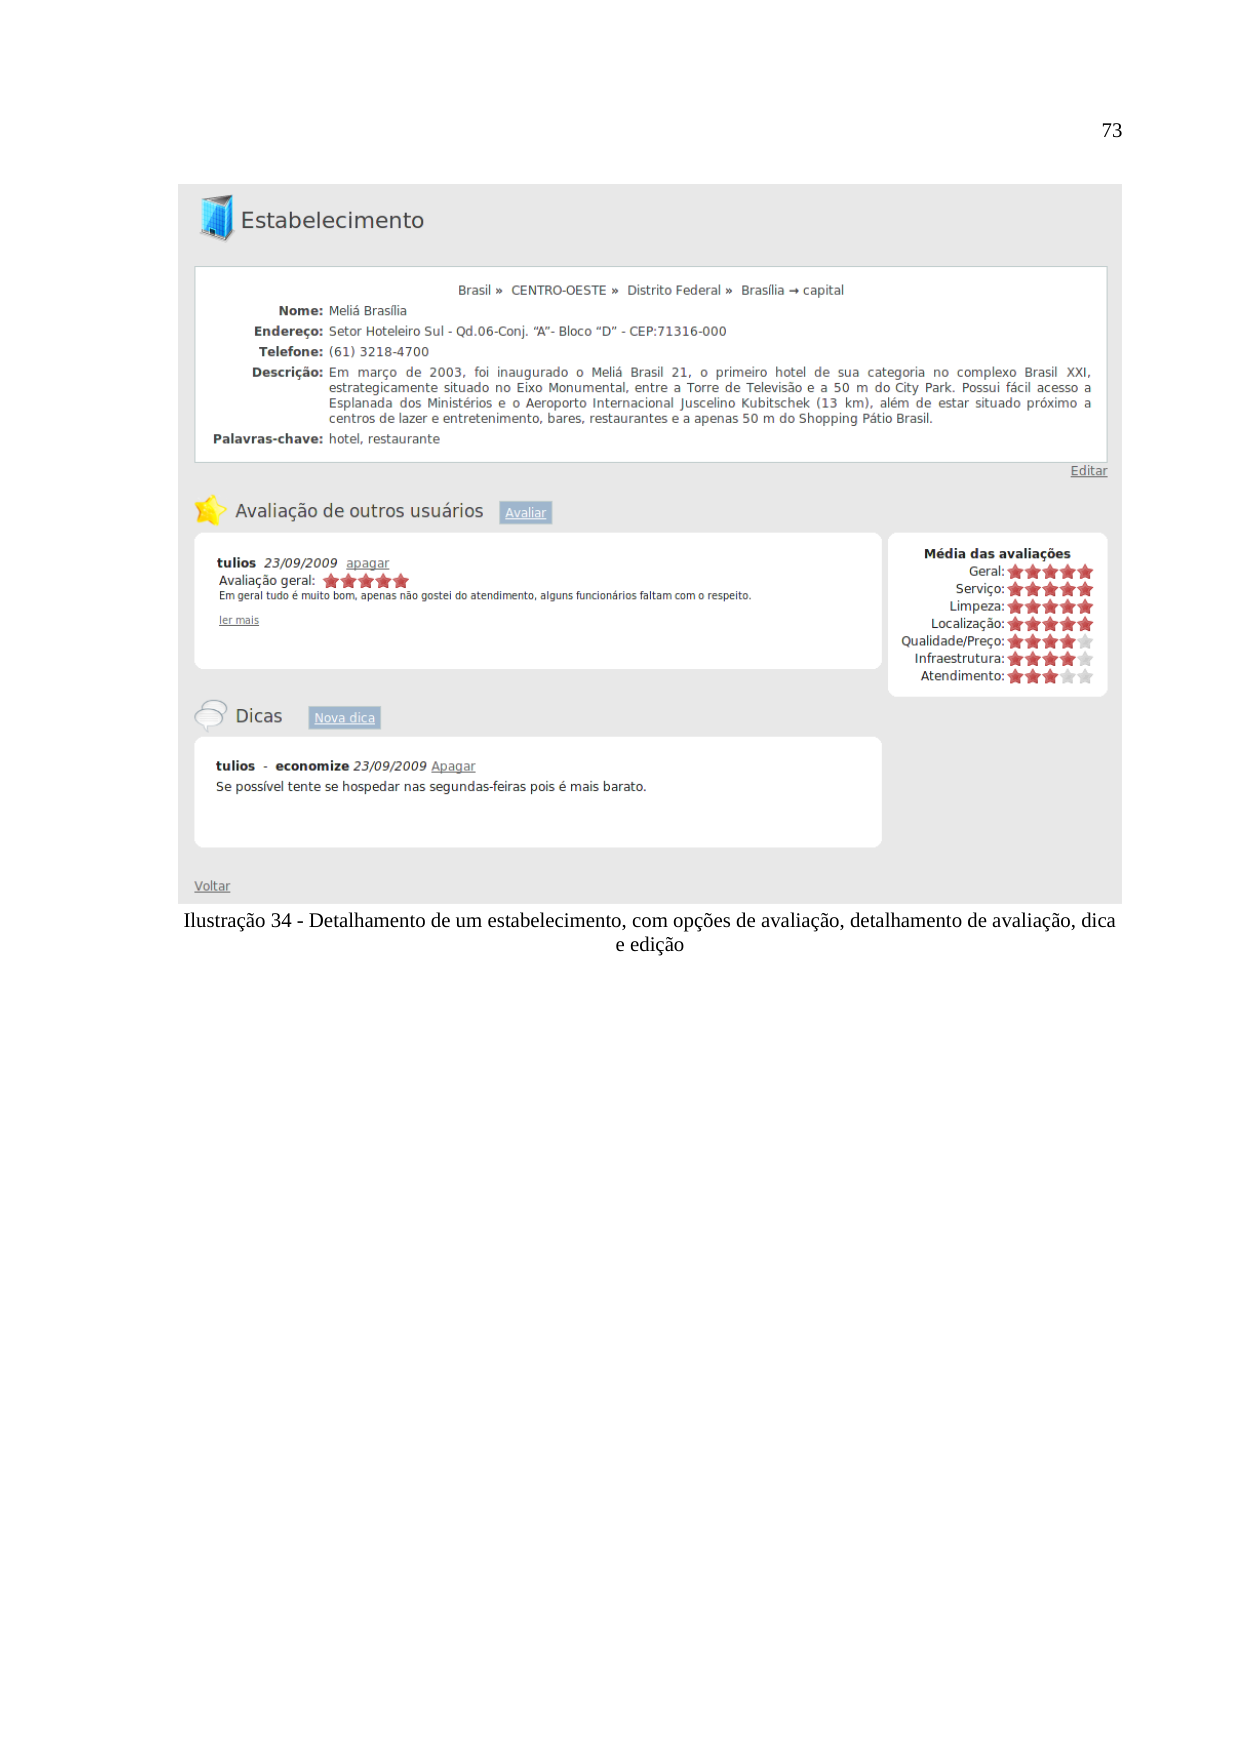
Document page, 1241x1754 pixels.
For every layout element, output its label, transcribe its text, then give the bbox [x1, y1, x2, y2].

text Ilustração 34 - Detalhamento de um estabelecimento, com opções de avaliação, detalhamento de avaliação, dica e edição [177, 908, 1122, 956]
picture [177, 184, 1123, 908]
